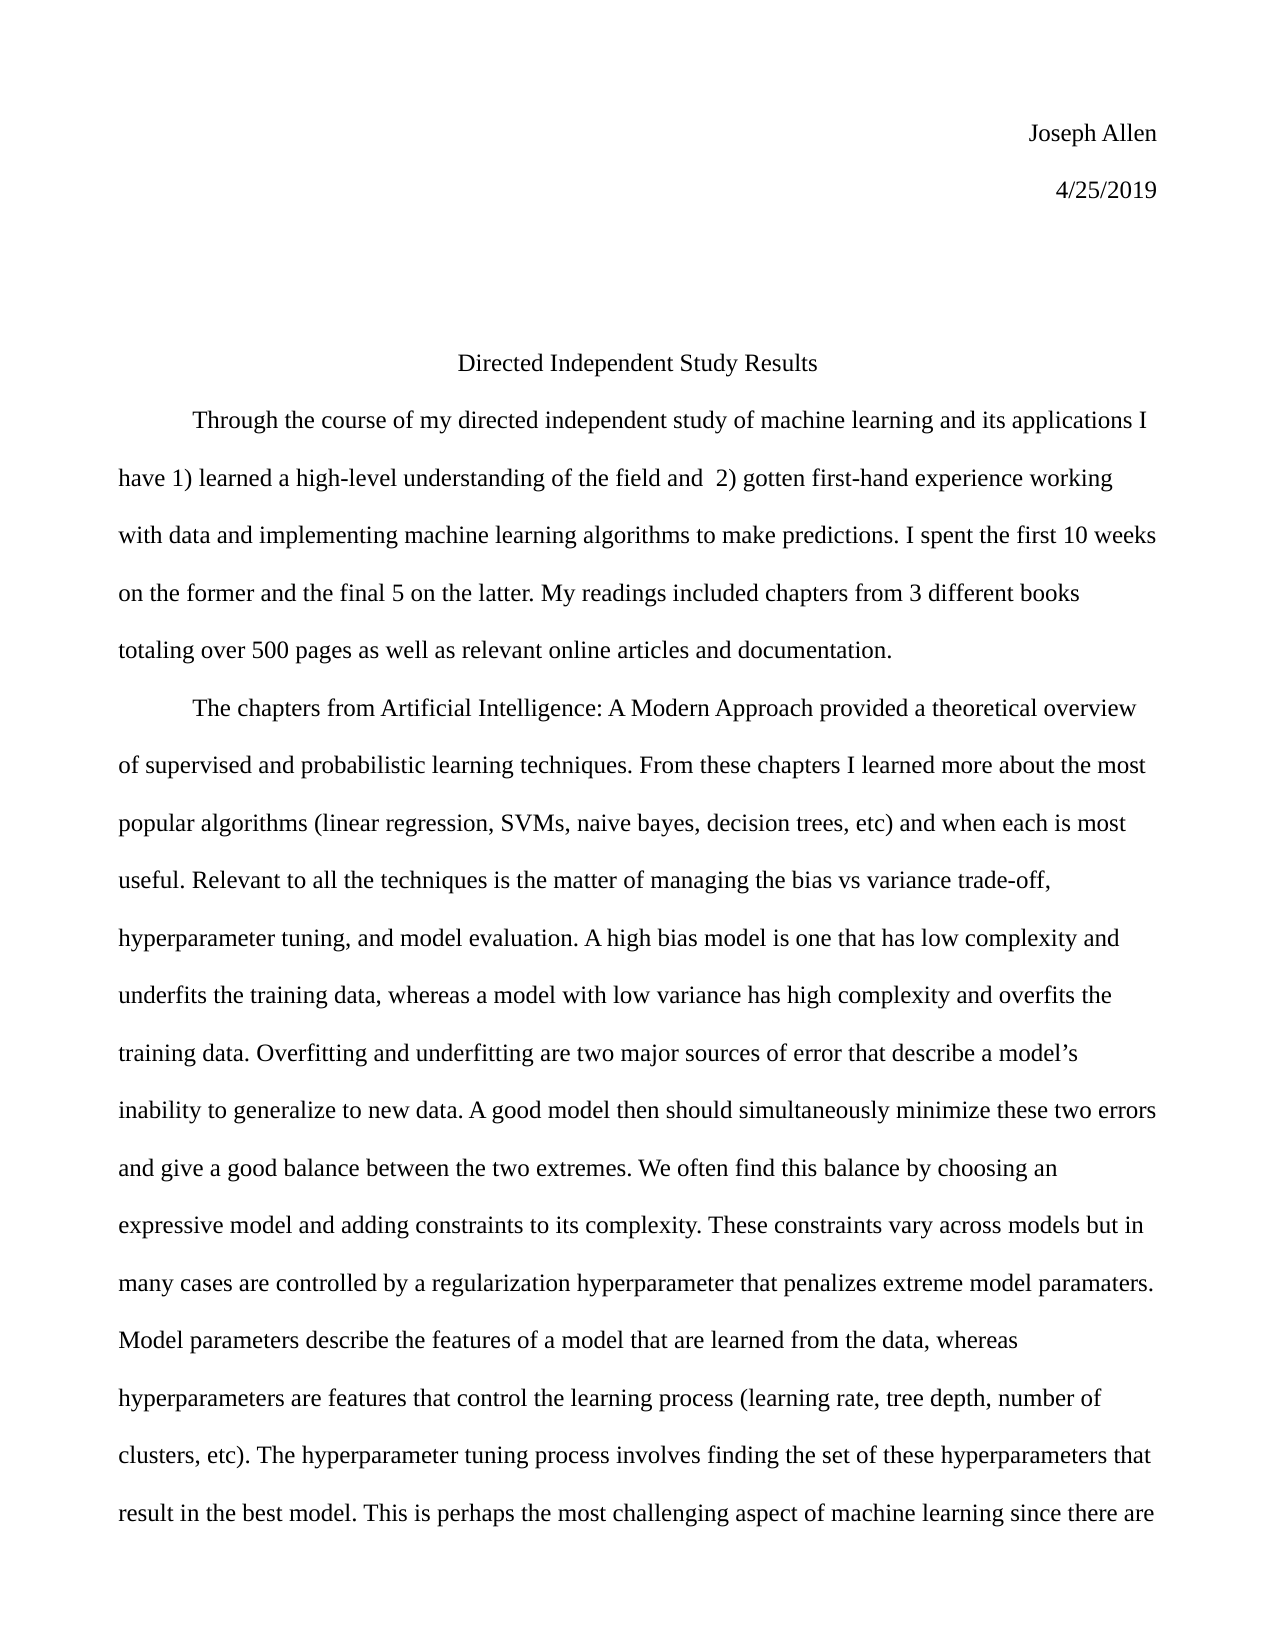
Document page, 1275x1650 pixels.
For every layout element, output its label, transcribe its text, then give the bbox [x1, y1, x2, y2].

text Directed Independent Study Results [118, 348, 1157, 377]
text The chapters from Artificial Intelligence: A Modern Approach provided a theoretical overview of supervised and probabilistic learning techniques. From these chapters I learned more about the most popular algorithms (linear regression, SVMs, naive bayes, decision trees, etc) and when each is most useful. Relevant to all the techniques is the matter of managing the bias vs variance trade-off, hyperparameter tuning, and model evaluation. A high bias model is one that has low complexity and underfits the training data, whereas a model with low variance has high complexity and overfits the training data. Overfitting and underfitting are two major sources of error that describe a model’s inability to generalize to new data. A good model then should simultaneously minimize these two errors and give a good balance between the two extremes. We often find this balance by choosing an expressive model and adding constraints to its complexity. These constraints vary across models but in many cases are controlled by a regularization hyperparameter that penalizes extreme model paramaters. Model parameters describe the features of a model that are learned from the data, whereas hyperparameters are features that control the learning process (learning rate, tree depth, number of clusters, etc). The hyperparameter tuning process involves finding the set of these hyperparameters that result in the best model. This is perhaps the most challenging aspect of machine learning since there are [118, 693, 1157, 1527]
text 4/25/2019 [118, 176, 1157, 204]
text Through the course of my directed independent study of machine learning and its applications I have 1) learned a high-level understanding of the field and 2) gotten first-hand experience working with data and implementing machine learning algorithms to make predictions. I spent the first 10 weeks on the former and the final 5 on the latter. My readings included chapters from 3 different books totaling over 500 pages as well as relevant online articles and documentation. [118, 406, 1157, 664]
text Joseph Allen [118, 118, 1157, 147]
